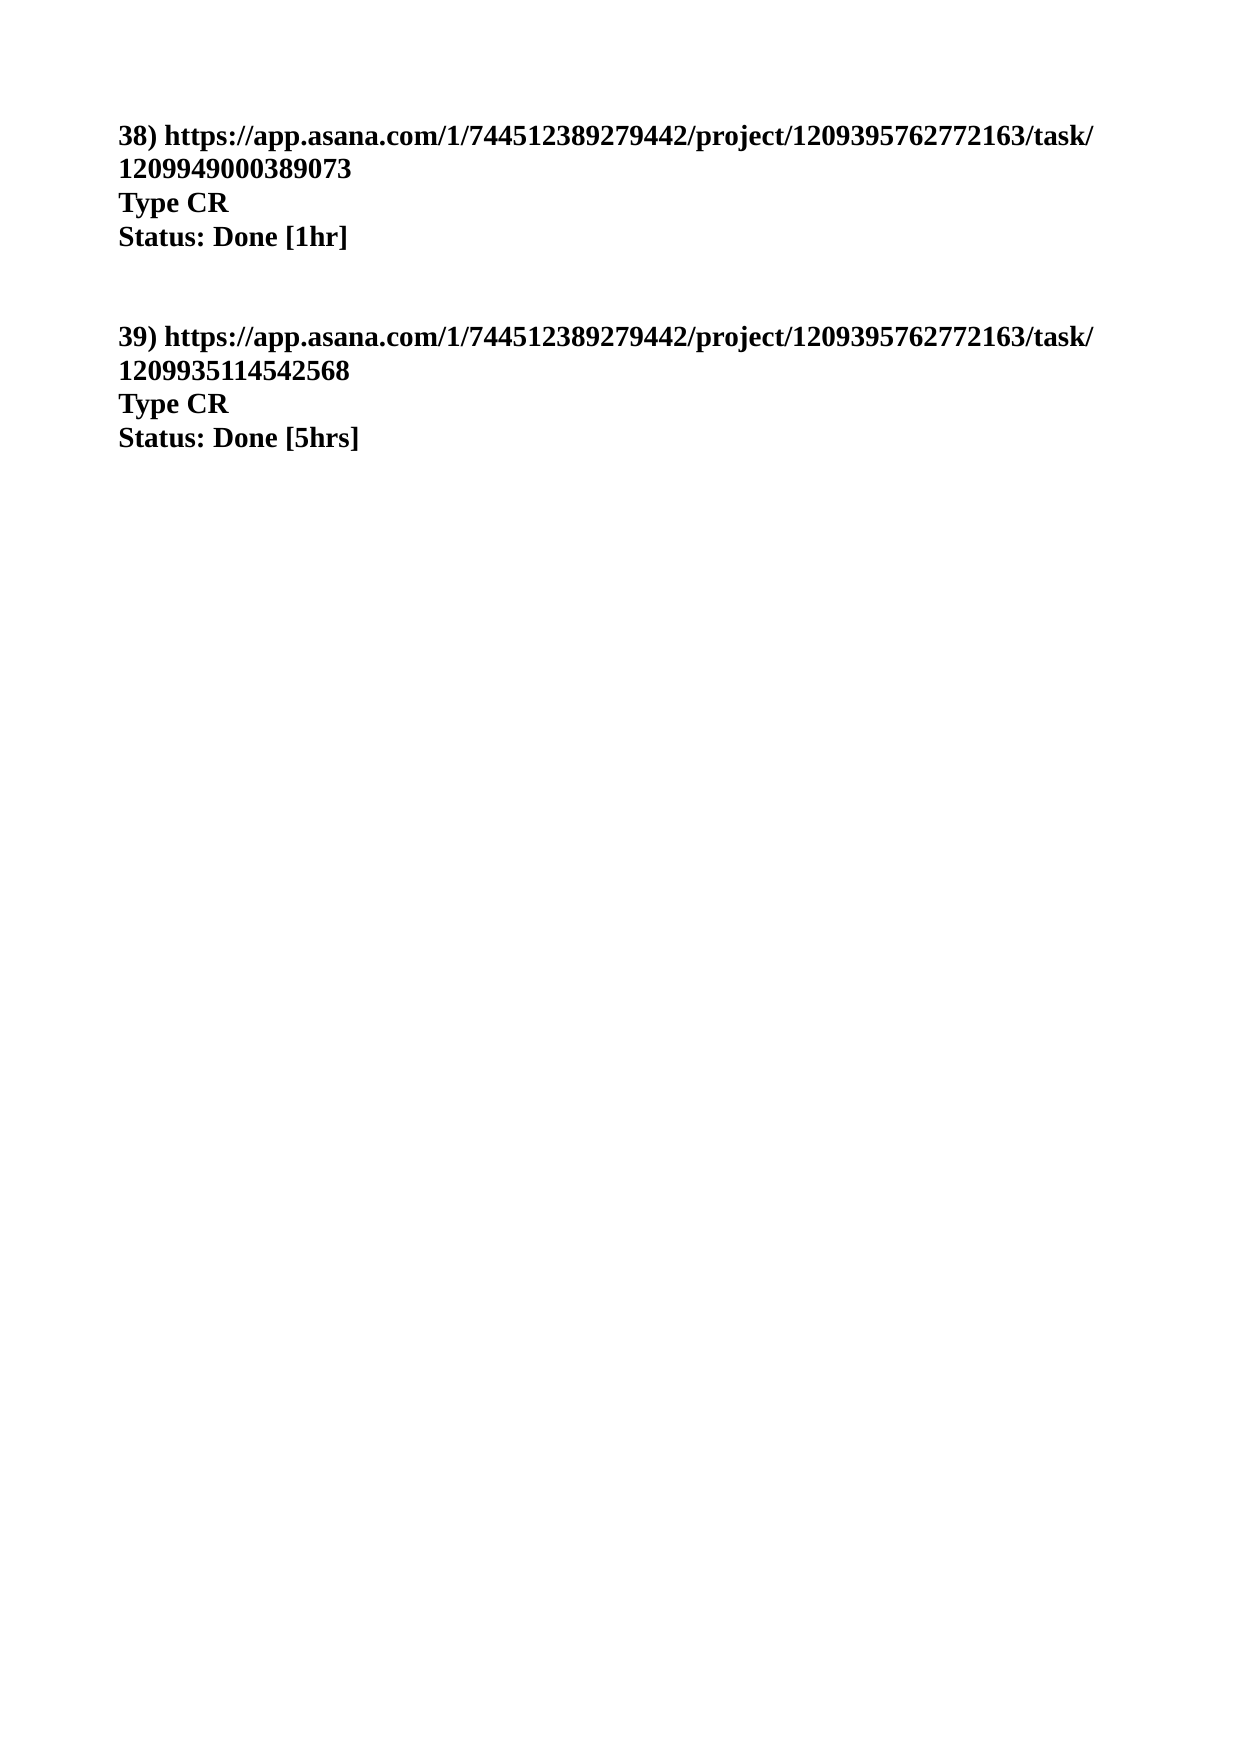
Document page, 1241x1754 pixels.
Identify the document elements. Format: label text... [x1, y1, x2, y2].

text Type CR [118, 386, 1122, 420]
text Status: Done [1hr] [118, 219, 1122, 252]
text Status: Done [5hrs] [118, 420, 1122, 453]
text 38) https://app.asana.com/1/744512389279442/project/1209395762772163/task/1209949000389073 [118, 118, 1122, 185]
text Type CR [118, 185, 1122, 219]
text 39) https://app.asana.com/1/744512389279442/project/1209395762772163/task/1209935114542568 [118, 319, 1122, 386]
